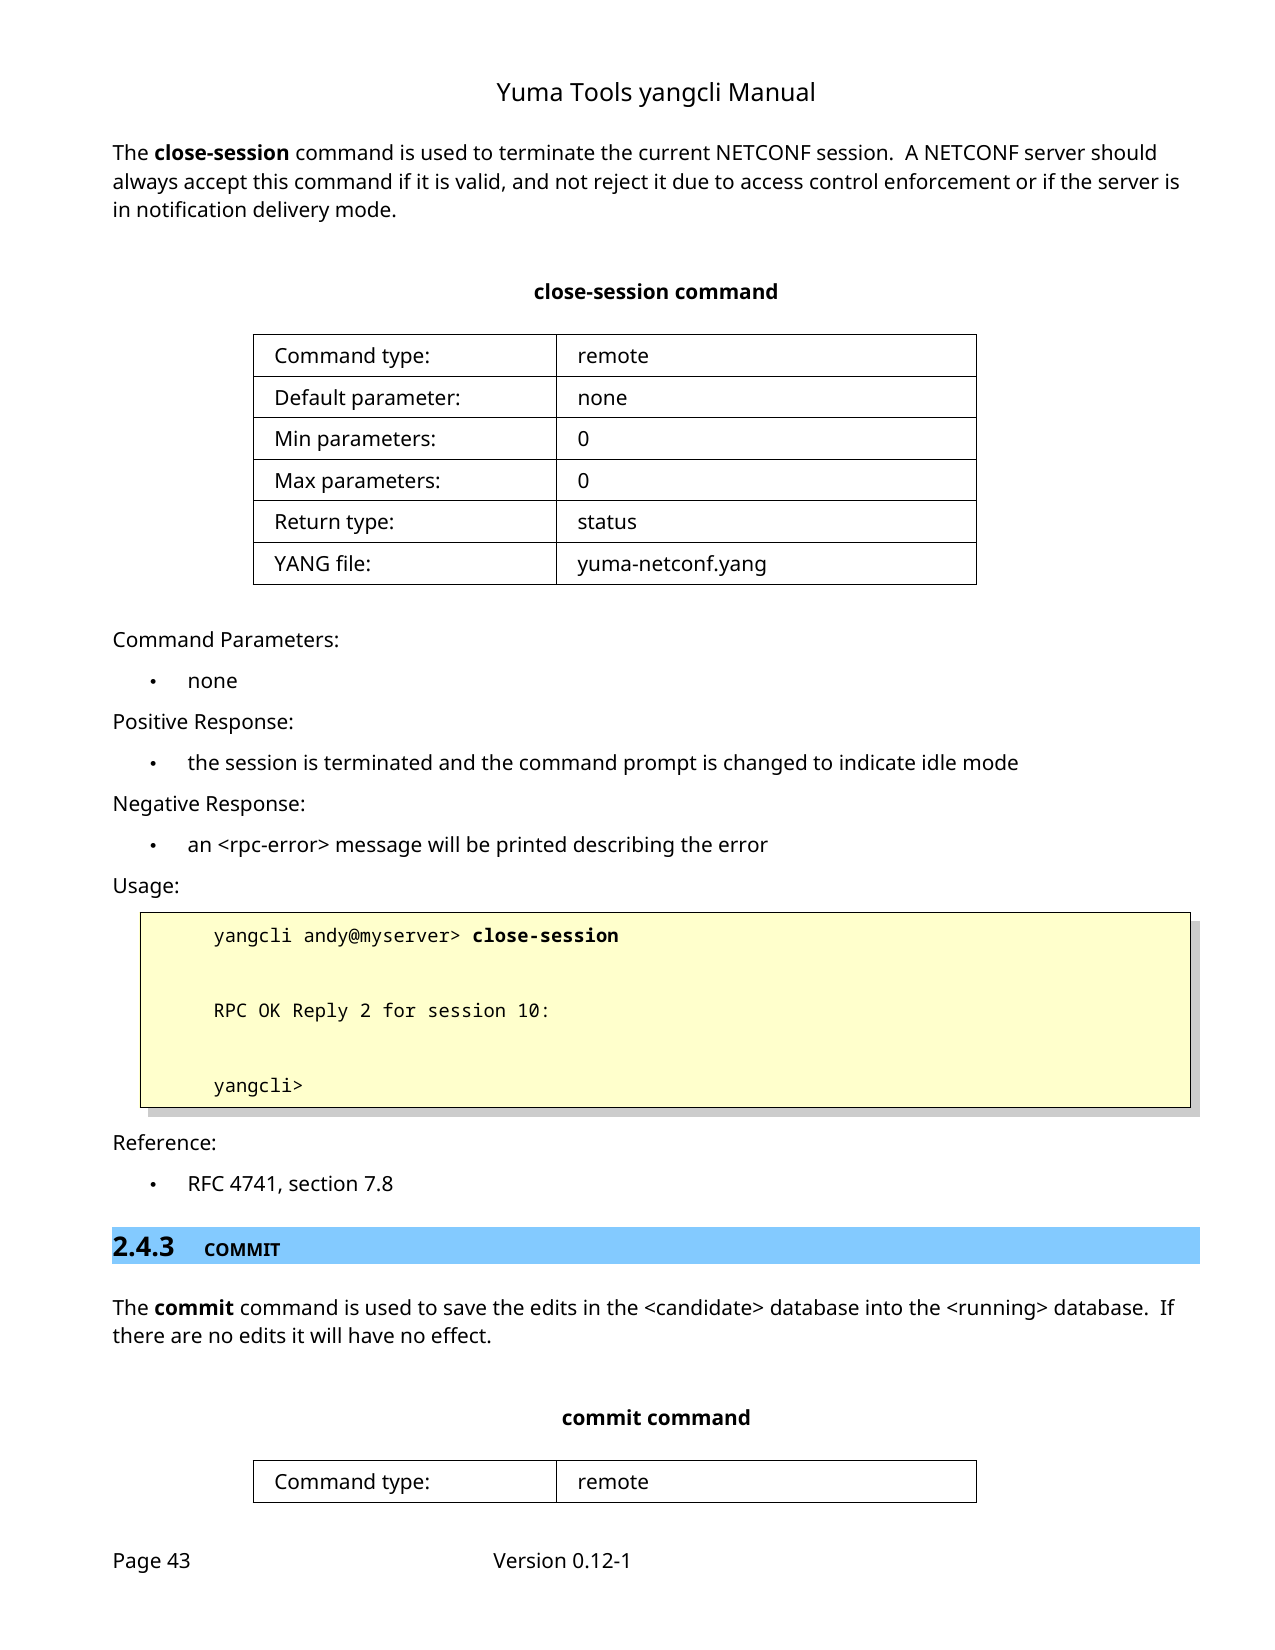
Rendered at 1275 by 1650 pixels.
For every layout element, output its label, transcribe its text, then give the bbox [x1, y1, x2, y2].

list an <rpc-error> message will be printed describing the error [150, 830, 1200, 859]
text yangcli> [141, 1062, 1190, 1107]
table_header Command type: [254, 335, 556, 376]
subtitle commit command [127, 1403, 1185, 1432]
table_cell Min parameters: [254, 418, 556, 459]
list none [150, 666, 1200, 695]
text The close-session command is used to terminate the current NETCONF session. A NETCONF server should always accept this command if it is valid, and not reject it due to access control enforcement or if the server is in notification delivery mode. [112, 138, 1200, 224]
list RFC 4741, section 7.8 [150, 1169, 1200, 1198]
table_header remote [557, 335, 976, 376]
text RPC OK Reply 2 for session 10: [141, 987, 1190, 1023]
table_cell 0 [557, 418, 976, 459]
text Negative Response: [112, 789, 1200, 818]
subtitle close-session command [127, 277, 1185, 306]
text The commit command is used to save the edits in the <candidate> database into the <running> database. If there are no edits it will have no effect. [112, 1293, 1200, 1350]
text Command Parameters: [112, 626, 1200, 654]
text Reference: [112, 1128, 1200, 1157]
table_cell Max parameters: [254, 460, 556, 500]
table_cell yuma-netconf.yang [557, 543, 976, 583]
table_cell YANG file: [254, 543, 556, 583]
subtitle commit [112, 1227, 1200, 1264]
text Usage: [112, 871, 1200, 899]
table_cell 0 [557, 460, 976, 500]
list the session is terminated and the command prompt is changed to indicate idle mode [150, 748, 1200, 777]
table_header Command type: [254, 1461, 556, 1502]
table_cell Return type: [254, 501, 556, 542]
table_cell none [557, 377, 976, 417]
table_cell Default parameter: [254, 377, 556, 417]
text yangcli andy@myserver> close-session [141, 913, 1190, 948]
table_header remote [557, 1461, 976, 1502]
text Positive Response: [112, 707, 1200, 736]
table_cell status [557, 501, 976, 542]
